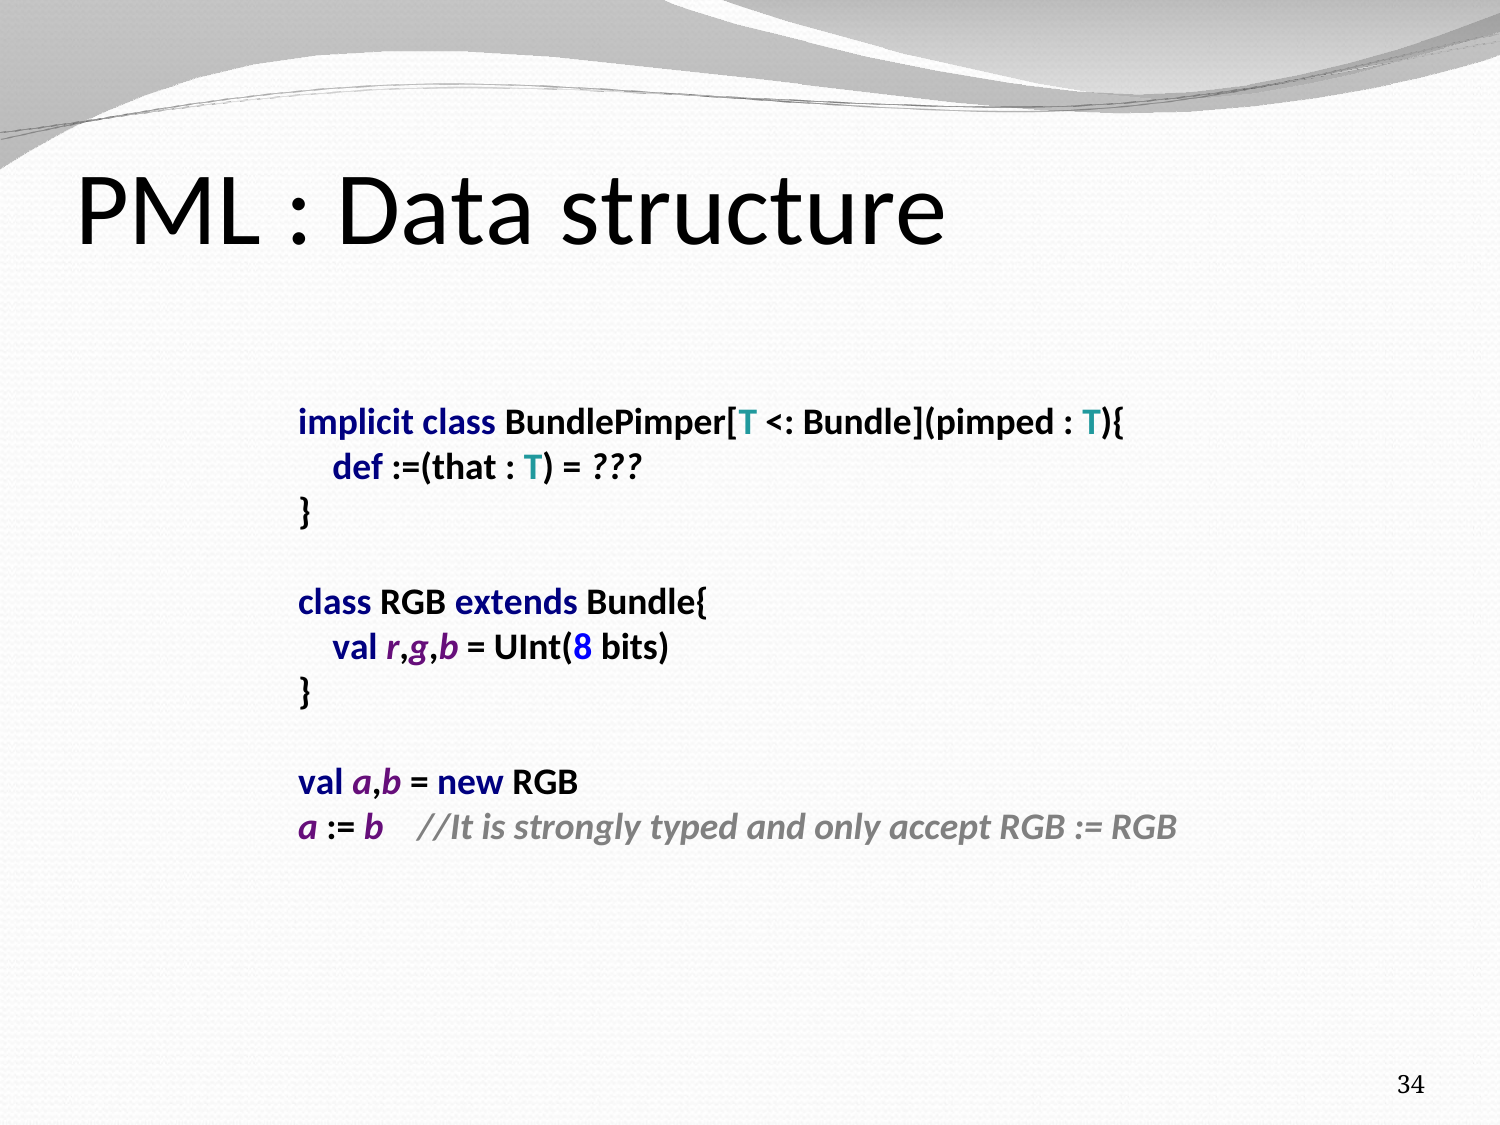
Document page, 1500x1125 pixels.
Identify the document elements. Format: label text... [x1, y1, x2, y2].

picture [0, 0, 1500, 1125]
text_box implicit class BundlePimper[T <: Bundle](pimped : T){ def :=(that : T) = ??? } class RGB extends Bundle{ val r,g,b = UInt(8 bits) } val a,b = new RGB a := b //It is strongly typed and only accept RGB := RGB [283, 389, 1271, 886]
title PML : Data structure [75, 78, 1426, 266]
text_box [1299, 1042, 1426, 1103]
